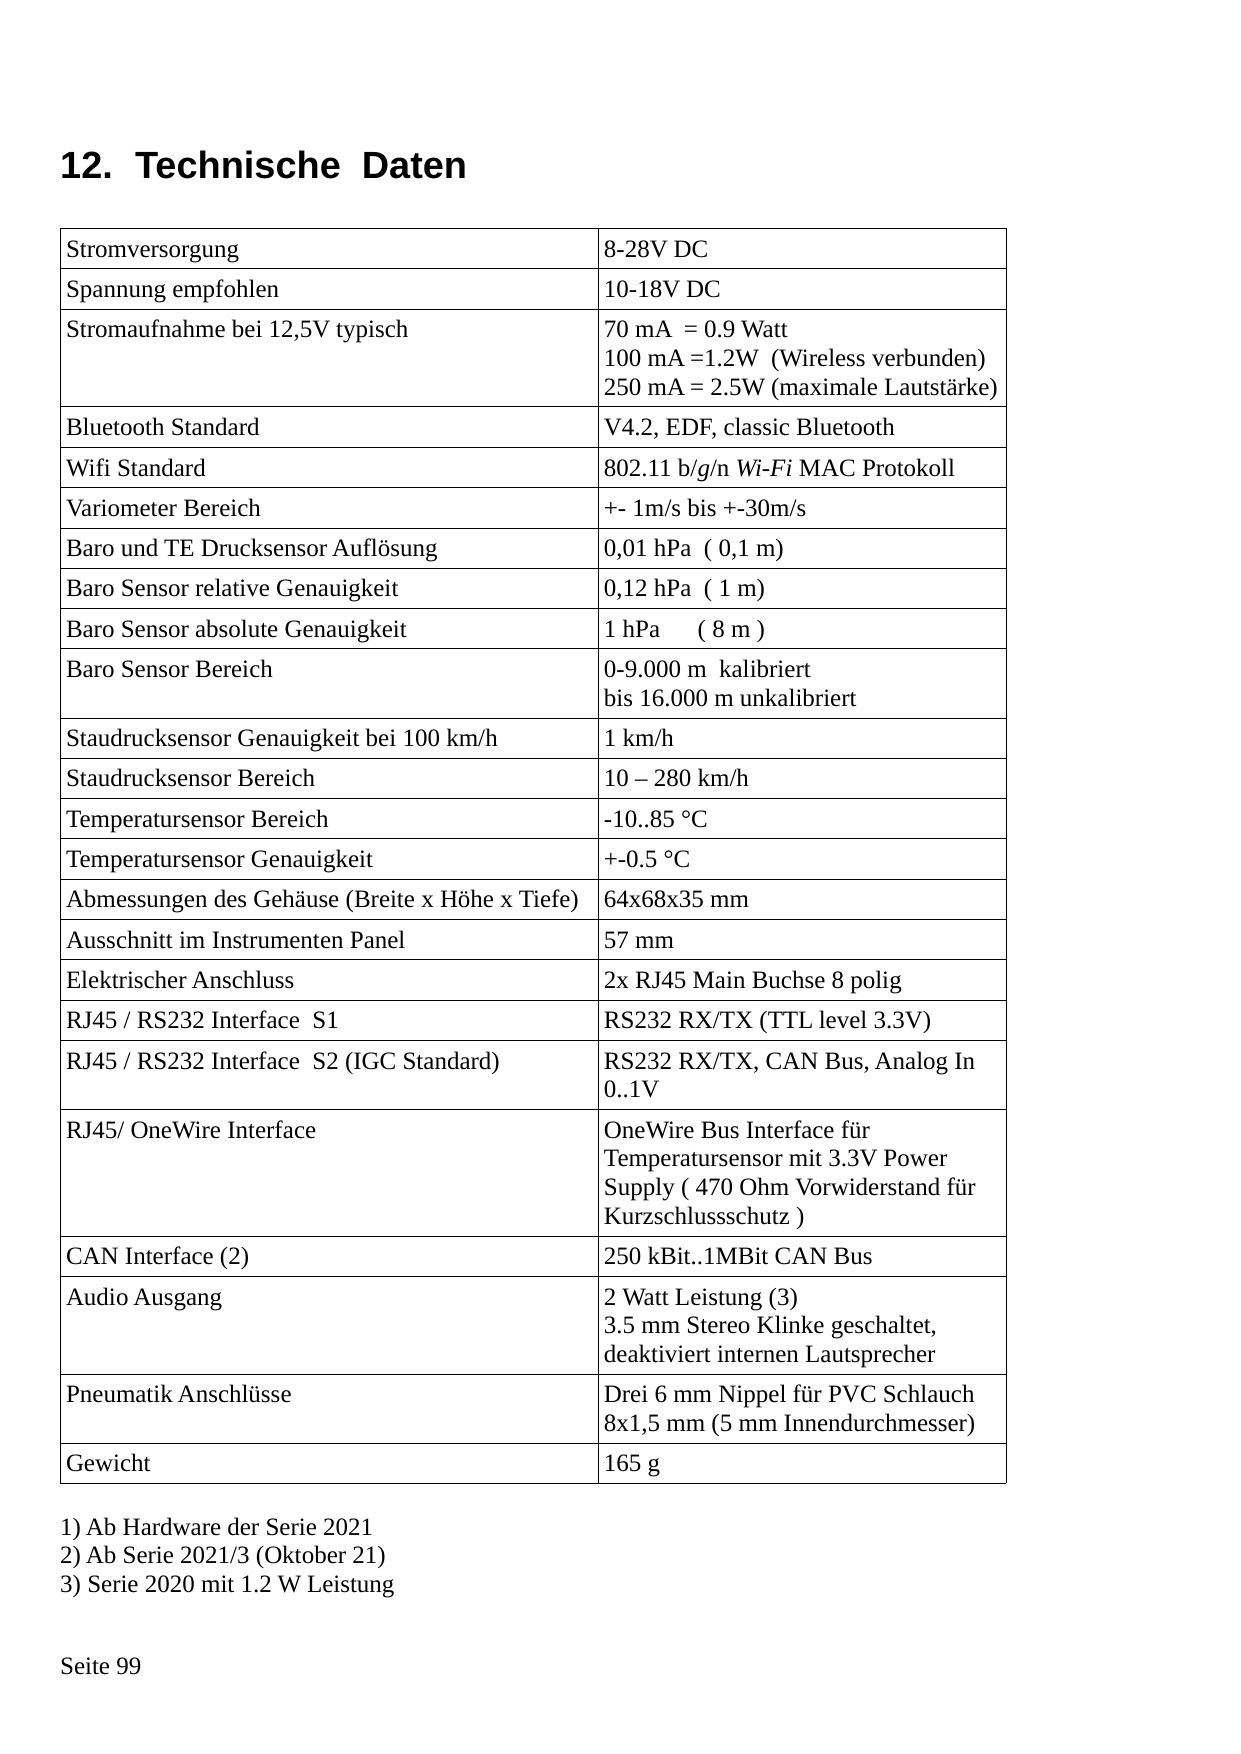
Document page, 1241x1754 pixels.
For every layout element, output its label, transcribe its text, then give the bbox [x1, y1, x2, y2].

text 3) Serie 2020 mit 1.2 W Leistung [60, 1569, 1207, 1598]
table_cell Baro Sensor absolute Genauigkeit [61, 609, 598, 648]
text 1) Ab Hardware der Serie 2021 [60, 1512, 1207, 1541]
table_cell RJ45 / RS232 Interface S1 [61, 1001, 598, 1040]
table_cell Staudrucksensor Genauigkeit bei 100 km/h [61, 719, 598, 758]
table_cell 802.11 b/g/n Wi-Fi MAC Protokoll [599, 448, 1006, 487]
table_cell Gewicht [61, 1444, 598, 1483]
table_cell 70 mA = 0.9 Watt 100 mA =1.2W (Wireless verbunden) 250 mA = 2.5W (maximale Lautstärke) [599, 310, 1006, 406]
table_cell RS232 RX/TX (TTL level 3.3V) [599, 1001, 1006, 1040]
text 2) Ab Serie 2021/3 (Oktober 21) [60, 1541, 1207, 1569]
table_cell Spannung empfohlen [61, 269, 598, 309]
subtitle Technische Daten [60, 143, 1207, 187]
table_cell Bluetooth Standard [61, 407, 598, 447]
table_cell 0-9.000 m kalibriert bis 16.000 m unkalibriert [599, 649, 1006, 717]
table_cell 10 – 280 km/h [599, 759, 1006, 798]
table_cell 64x68x35 mm [599, 880, 1006, 919]
table_cell Baro Sensor Bereich [61, 649, 598, 717]
table_cell RS232 RX/TX, CAN Bus, Analog In 0..1V [599, 1041, 1006, 1109]
table_cell Drei 6 mm Nippel für PVC Schlauch 8x1,5 mm (5 mm Innendurchmesser) [599, 1375, 1006, 1443]
table_cell +-0.5 °C [599, 839, 1006, 879]
table_cell 0,01 hPa ( 0,1 m) [599, 529, 1006, 568]
table_cell RJ45/ OneWire Interface [61, 1110, 598, 1236]
table_cell Temperatursensor Genauigkeit [61, 839, 598, 879]
table_cell 1 km/h [599, 719, 1006, 758]
table_cell +- 1m/s bis +-30m/s [599, 488, 1006, 527]
table_header Stromversorgung [61, 229, 598, 268]
table_cell V4.2, EDF, classic Bluetooth [599, 407, 1006, 447]
table_cell 10-18V DC [599, 269, 1006, 309]
table_cell Stromaufnahme bei 12,5V typisch [61, 310, 598, 406]
table_cell 57 mm [599, 920, 1006, 959]
table_cell Audio Ausgang [61, 1277, 598, 1374]
table_cell 0,12 hPa ( 1 m) [599, 569, 1006, 608]
table_cell Baro Sensor relative Genauigkeit [61, 569, 598, 608]
table_cell Wifi Standard [61, 448, 598, 487]
table_cell 250 kBit..1MBit CAN Bus [599, 1237, 1006, 1276]
table_cell OneWire Bus Interface für Temperatursensor mit 3.3V Power Supply ( 470 Ohm Vorwiderstand für Kurzschlussschutz ) [599, 1110, 1006, 1236]
table_cell Variometer Bereich [61, 488, 598, 527]
table_cell 2 Watt Leistung (3) 3.5 mm Stereo Klinke geschaltet, deaktiviert internen Lautsprecher [599, 1277, 1006, 1374]
table_cell -10..85 °C [599, 799, 1006, 838]
table_cell Pneumatik Anschlüsse [61, 1375, 598, 1443]
table_cell CAN Interface (2) [61, 1237, 598, 1276]
table_cell Ausschnitt im Instrumenten Panel [61, 920, 598, 959]
table_cell Staudrucksensor Bereich [61, 759, 598, 798]
table_cell Abmessungen des Gehäuse (Breite x Höhe x Tiefe) [61, 880, 598, 919]
table_cell RJ45 / RS232 Interface S2 (IGC Standard) [61, 1041, 598, 1109]
table_cell 2x RJ45 Main Buchse 8 polig [599, 960, 1006, 999]
table_header 8-28V DC [599, 229, 1006, 268]
table_cell Temperatursensor Bereich [61, 799, 598, 838]
table_cell 165 g [599, 1444, 1006, 1483]
table_cell 1 hPa ( 8 m ) [599, 609, 1006, 648]
table_cell Baro und TE Drucksensor Auflösung [61, 529, 598, 568]
table_cell Elektrischer Anschluss [61, 960, 598, 999]
